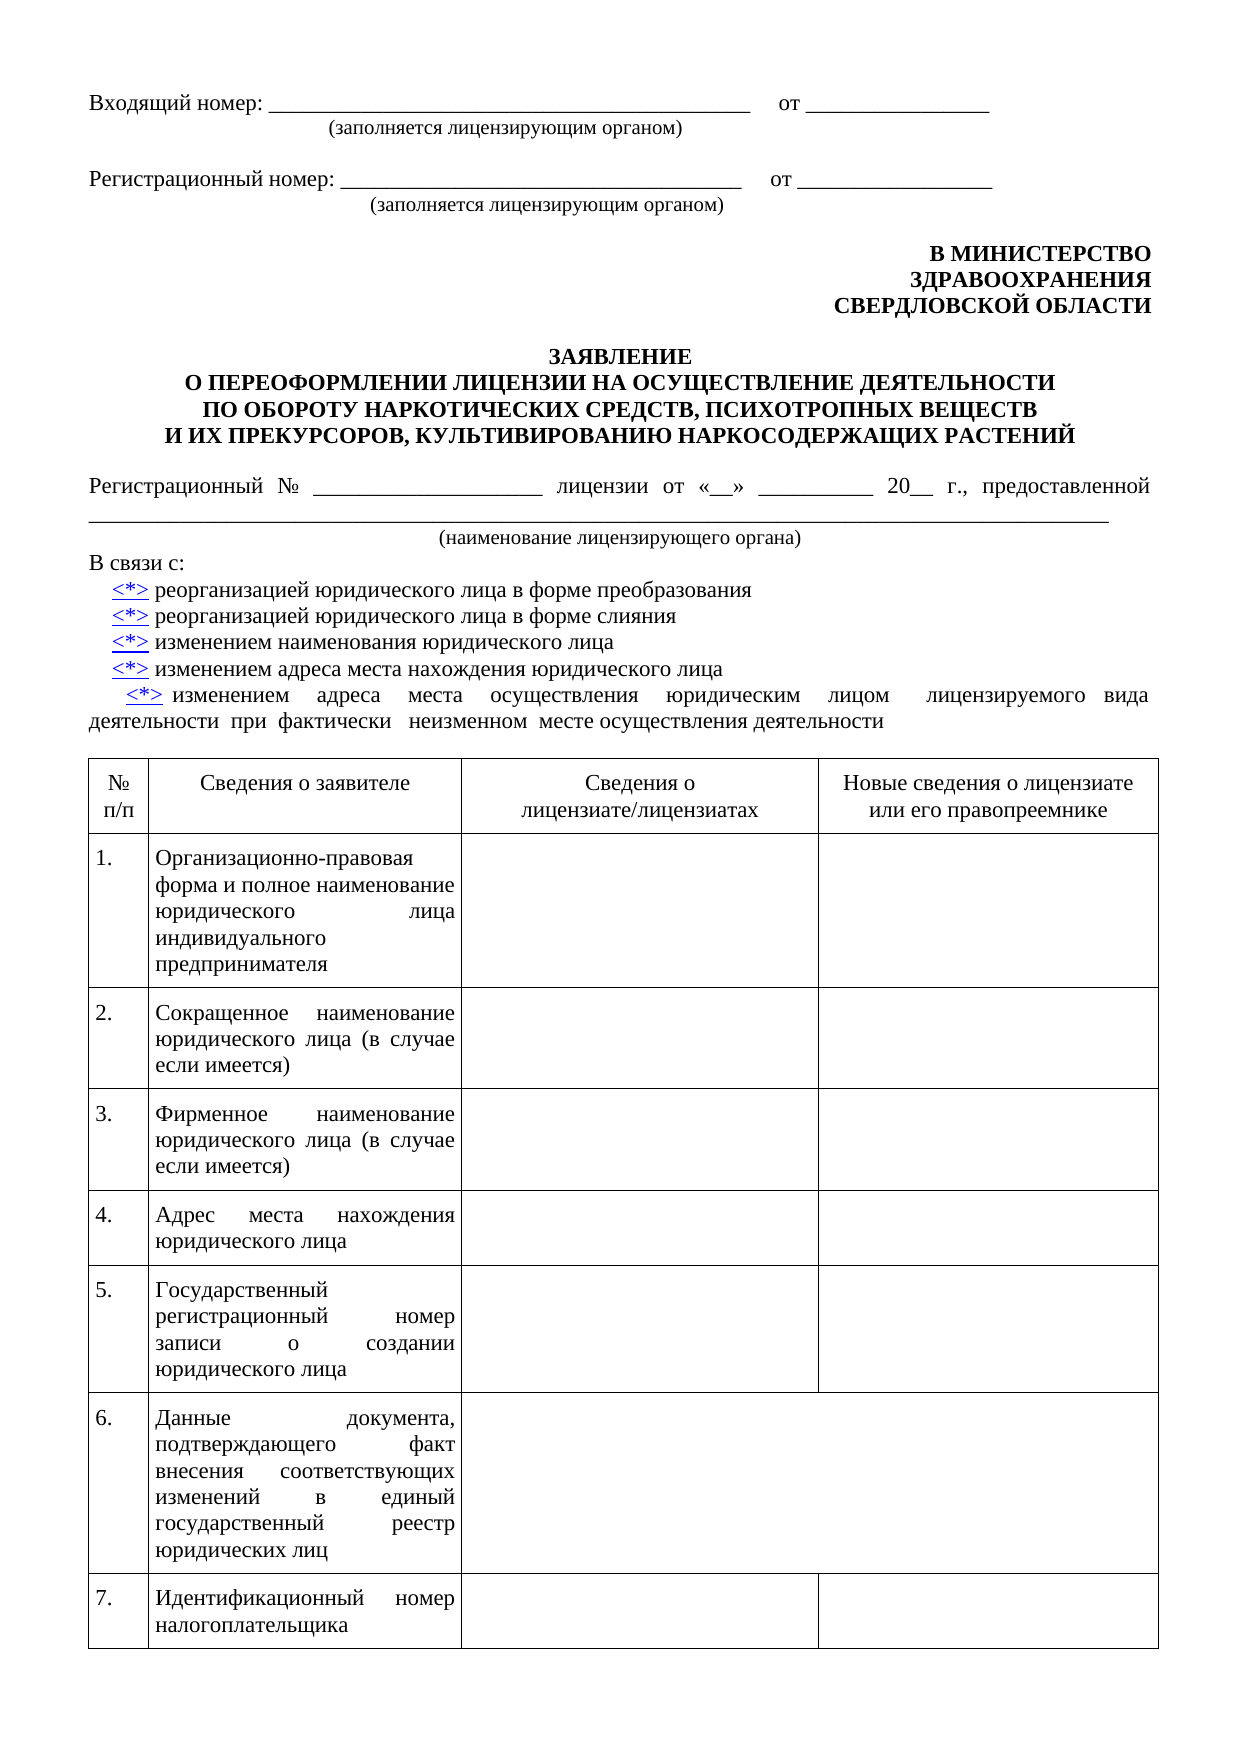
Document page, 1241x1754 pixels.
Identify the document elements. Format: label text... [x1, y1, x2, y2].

table_cell [462, 1574, 818, 1648]
table_cell 7. [89, 1574, 148, 1648]
text Входящий номер: __________________________________________ от ________________ [89, 89, 1151, 115]
text В связи с: [89, 549, 1151, 576]
table_cell [462, 1266, 818, 1392]
table_cell [462, 1191, 818, 1264]
text ЗАЯВЛЕНИЕ [89, 343, 1151, 369]
table_cell [819, 988, 1158, 1088]
text <*> изменением адреса места осуществления юридическим лицом лицензируемого вида деятельности при фактически неизменном месте осуществления деятельности [89, 681, 1151, 734]
table_cell [819, 1574, 1158, 1648]
text (заполняется лицензирующим органом) [89, 115, 1151, 139]
text (заполняется лицензирующим органом) [89, 192, 1151, 216]
table_cell 5. [89, 1266, 148, 1392]
table_cell [462, 988, 818, 1088]
text В МИНИСТЕРСТВО [89, 240, 1151, 266]
table_cell [819, 834, 1158, 987]
table_cell [819, 1266, 1158, 1392]
table_cell Государственный регистрационный номер записи о создании юридического лица [149, 1266, 461, 1392]
table_cell Сокращенное наименование юридического лица (в случае если имеется) [149, 988, 461, 1088]
text <*> изменением адреса места нахождения юридического лица [89, 655, 1151, 681]
table_cell [462, 1393, 1158, 1573]
table_cell 4. [89, 1191, 148, 1264]
text И ИХ ПРЕКУРСОРОВ, КУЛЬТИВИРОВАНИЮ НАРКОСОДЕРЖАЩИХ РАСТЕНИЙ [89, 422, 1151, 448]
text О ПЕРЕОФОРМЛЕНИИ ЛИЦЕНЗИИ НА ОСУЩЕСТВЛЕНИЕ ДЕЯТЕЛЬНОСТИ [89, 369, 1151, 396]
text <*> изменением наименования юридического лица [89, 628, 1151, 655]
table_cell Фирменное наименование юридического лица (в случае если имеется) [149, 1089, 461, 1189]
table_cell 6. [89, 1393, 148, 1573]
text <*> реорганизацией юридического лица в форме слияния [89, 602, 1151, 628]
table_header Новые сведения о лицензиате или его правопреемнике [819, 759, 1158, 833]
table_cell Данные документа, подтверждающего факт внесения соответствующих изменений в единый государственный реестр юридических лиц [149, 1393, 461, 1573]
table_cell 2. [89, 988, 148, 1088]
text СВЕРДЛОВСКОЙ ОБЛАСТИ [89, 293, 1151, 319]
table_header № п/п [89, 759, 148, 833]
table_cell Адрес места нахождения юридического лица [149, 1191, 461, 1264]
table_cell 3. [89, 1089, 148, 1189]
table_cell [819, 1089, 1158, 1189]
table_cell [462, 1089, 818, 1189]
text Регистрационный номер: ___________________________________ от _________________ [89, 165, 1151, 192]
table_header Сведения о лицензиате/лицензиатах [462, 759, 818, 833]
text (наименование лицензирующего органа) [89, 525, 1151, 549]
text <*> реорганизацией юридического лица в форме преобразования [89, 576, 1151, 602]
table_cell [819, 1191, 1158, 1264]
table_header Сведения о заявителе [149, 759, 461, 833]
table_cell [462, 834, 818, 987]
table_cell Организационно-правовая форма и полное наименование юридического лица индивидуального предпринимателя [149, 834, 461, 987]
table_cell 1. [89, 834, 148, 987]
text ЗДРАВООХРАНЕНИЯ [89, 266, 1151, 293]
text Регистрационный № ____________________ лицензии от «__» __________ 20__ г., предоставленной _________________________________________________________________________________________ [89, 472, 1151, 525]
text ПО ОБОРОТУ НАРКОТИЧЕСКИХ СРЕДСТВ, ПСИХОТРОПНЫХ ВЕЩЕСТВ [89, 396, 1151, 422]
table_cell Идентификационный номер налогоплательщика [149, 1574, 461, 1648]
